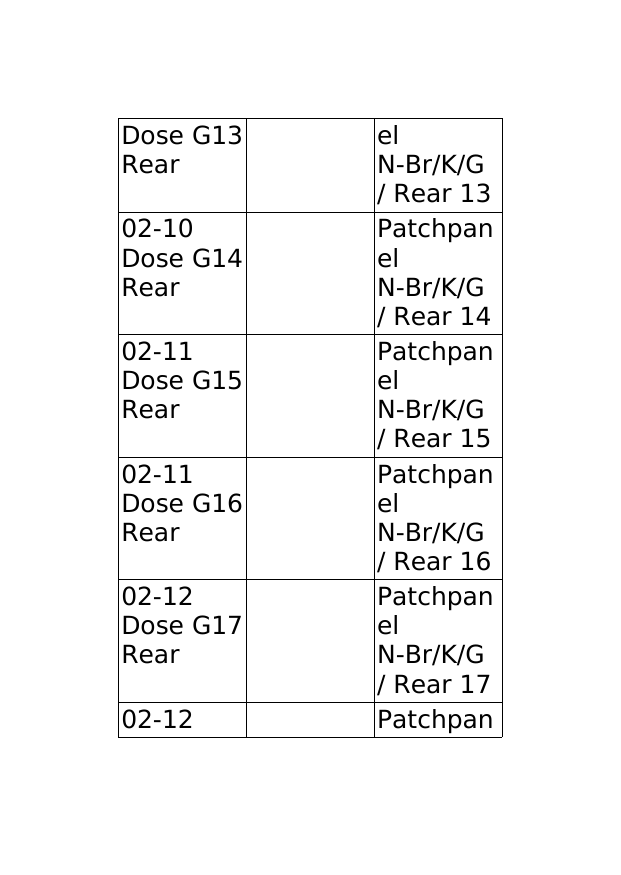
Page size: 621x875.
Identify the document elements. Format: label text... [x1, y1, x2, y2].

table_cell 02-11 Dose G16 Rear [119, 458, 246, 579]
table_cell [247, 335, 374, 457]
table_cell el N-Br/K/G / Rear 13 [375, 119, 502, 212]
table_cell Patchpanel N-Br/K/G / Rear 14 [375, 213, 502, 334]
table_cell 02-12 [119, 703, 246, 737]
table_cell [247, 458, 374, 579]
table_cell Patchpanel N-Br/K/G / Rear 15 [375, 335, 502, 457]
table_cell [247, 213, 374, 334]
table_cell Patchpanel N-Br/K/G / Rear 17 [375, 580, 502, 702]
table_cell [247, 119, 374, 212]
table_cell [247, 580, 374, 702]
table_cell Patchpan [375, 703, 502, 737]
table_cell Patchpanel N-Br/K/G / Rear 16 [375, 458, 502, 579]
table_cell [247, 703, 374, 737]
table_cell Dose G13 Rear [119, 119, 246, 212]
table_cell 02-10 Dose G14 Rear [119, 213, 246, 334]
table_cell 02-11 Dose G15 Rear [119, 335, 246, 457]
table_cell 02-12 Dose G17 Rear [119, 580, 246, 702]
